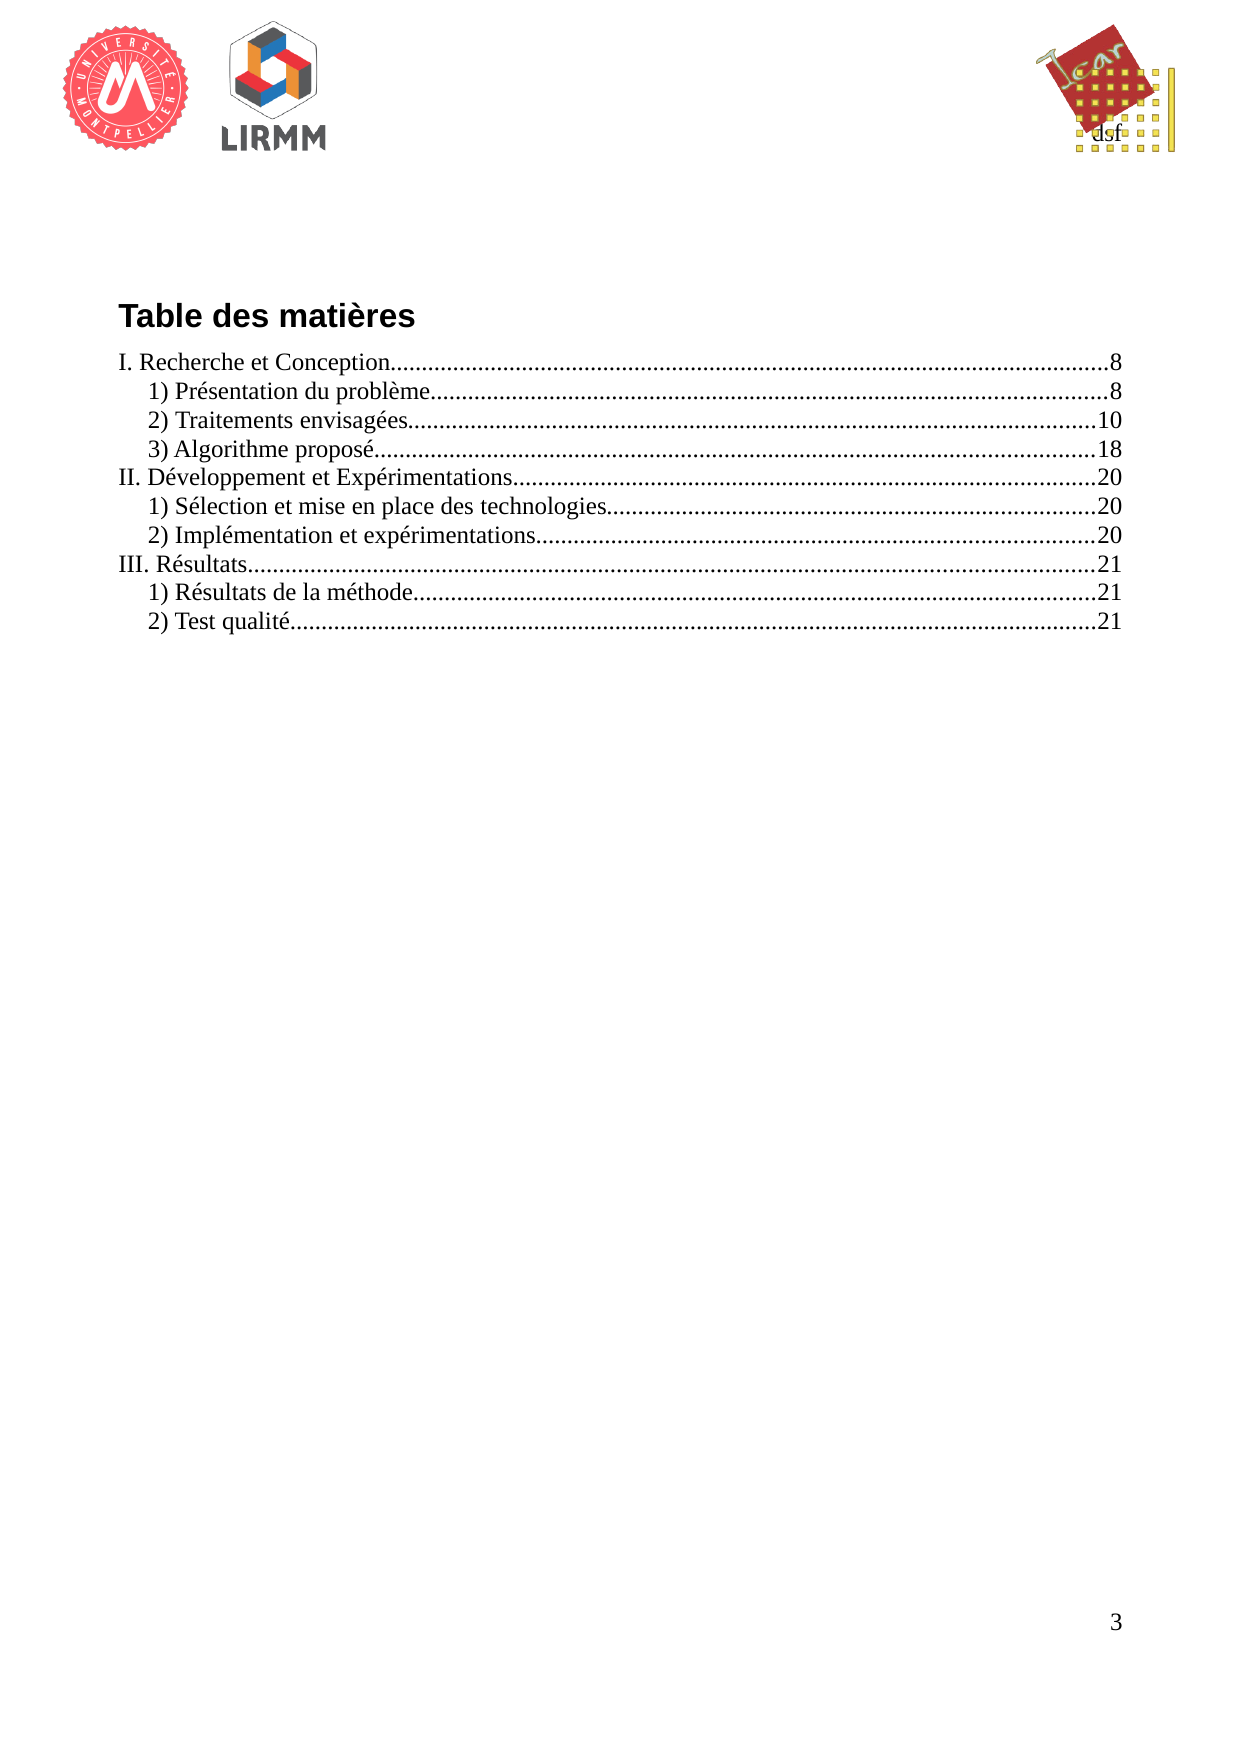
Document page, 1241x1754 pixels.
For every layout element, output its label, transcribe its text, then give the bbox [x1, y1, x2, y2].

subtitle Table des matières [118, 297, 1122, 335]
text 2) Traitements envisagées 10 [148, 405, 1122, 434]
picture [1025, 6, 1177, 154]
text 2) Test qualité 21 [148, 606, 1122, 635]
picture [57, 13, 201, 156]
text 1) Résultats de la méthode 21 [148, 577, 1122, 606]
text III. Résultats 21 [118, 549, 1122, 577]
picture [203, 16, 343, 155]
text 1) Sélection et mise en place des technologies 20 [148, 491, 1122, 520]
text 1) Présentation du problème 8 [148, 376, 1122, 405]
text 3) Algorithme proposé 18 [148, 434, 1122, 462]
text 2) Implémentation et expérimentations 20 [148, 520, 1122, 549]
text II. Développement et Expérimentations 20 [118, 462, 1122, 491]
text I. Recherche et Conception 8 [118, 347, 1122, 376]
